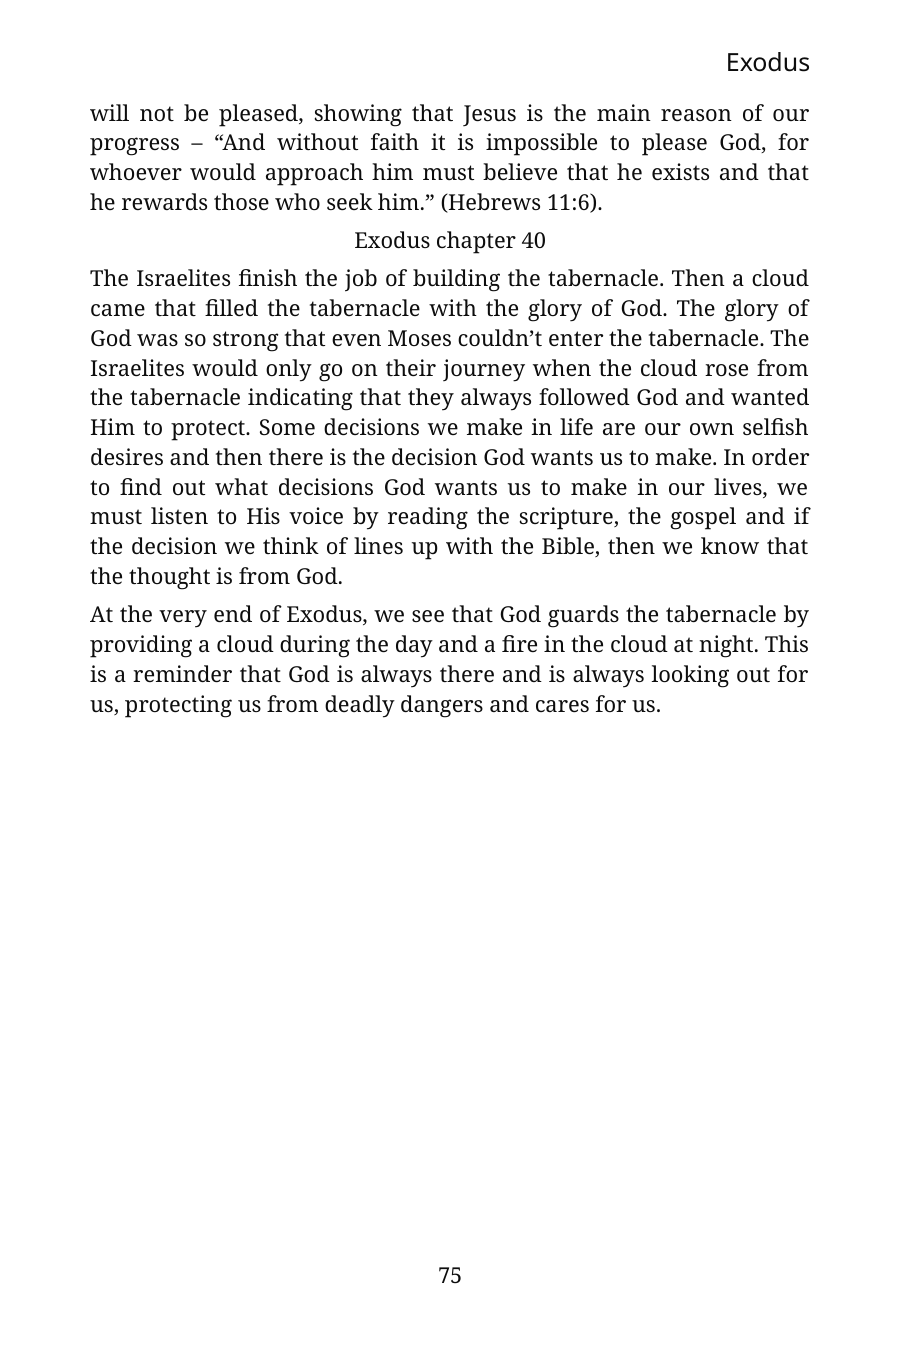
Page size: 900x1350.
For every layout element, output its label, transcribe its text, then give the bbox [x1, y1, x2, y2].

text The Israelites finish the job of building the tabernacle. Then a cloud came that filled the tabernacle with the glory of God. The glory of God was so strong that even Moses couldn’t enter the tabernacle. The Israelites would only go on their journey when the cloud rose from the tabernacle indicating that they always followed God and wanted Him to protect. Some decisions we make in life are our own selfish desires and then there is the decision God wants us to make. In order to find out what decisions God wants us to make in our lives, we must listen to His voice by reading the scripture, the gospel and if the decision we think of lines up with the Bible, then we know that the thought is from God. [90, 263, 810, 591]
text At the very end of Exodus, we see that God guards the tabernacle by providing a cloud during the day and a fire in the cloud at night. This is a reminder that God is always there and is always looking out for us, protecting us from deadly dangers and cares for us. [90, 599, 810, 718]
text will not be pleased, showing that Jesus is the main reason of our progress – “And without faith it is impossible to please God, for whoever would approach him must believe that he exists and that he rewards those who seek him.” (Hebrews 11:6). [90, 97, 810, 217]
text Exodus chapter 40 [90, 225, 810, 255]
